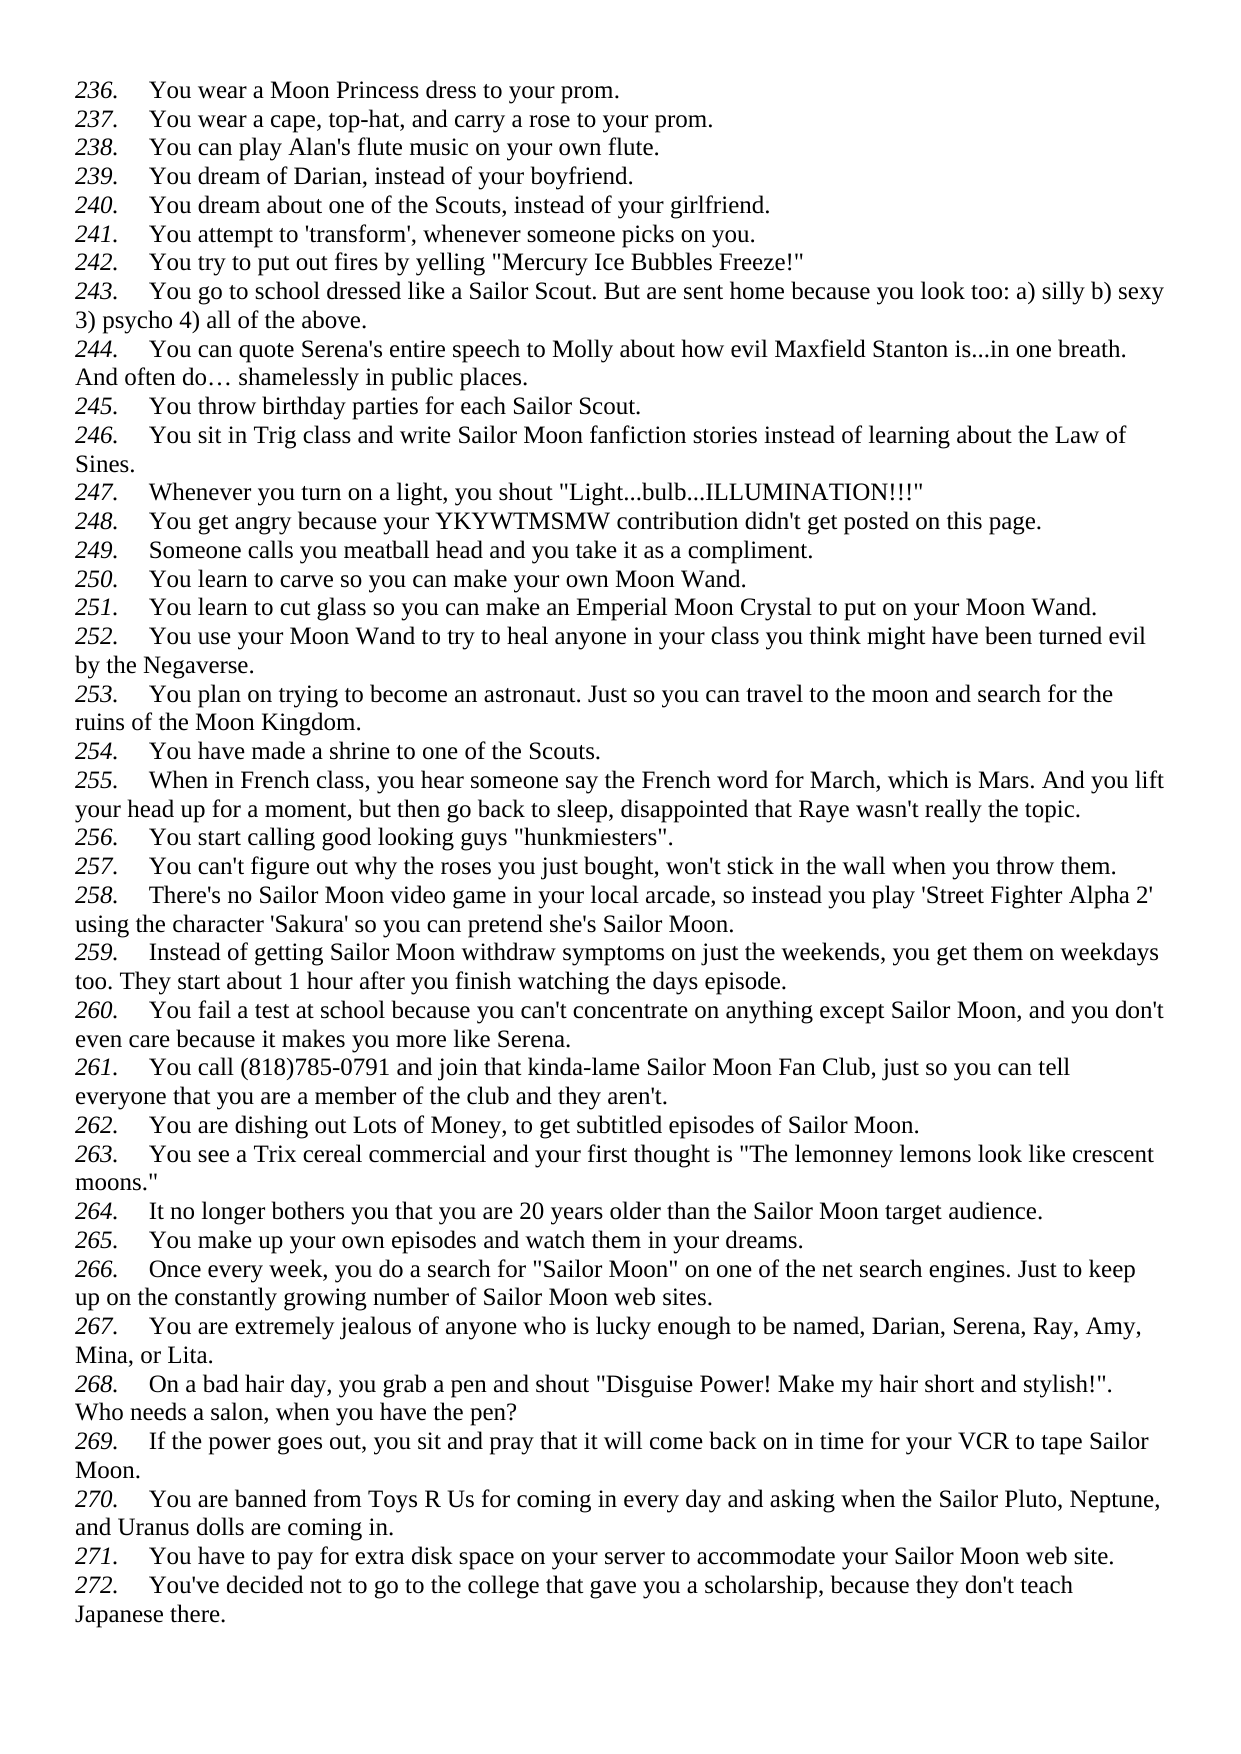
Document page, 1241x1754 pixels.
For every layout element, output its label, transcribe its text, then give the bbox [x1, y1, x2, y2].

list You dream of Darian, instead of your boyfriend. [75, 161, 1165, 190]
list You can quote Serena's entire speech to Molly about how evil Maxfield Stanton is...in one breath. And often do… shamelessly in public places. [75, 334, 1165, 391]
list There's no Sailor Moon video game in your local arcade, so instead you play 'Street Fighter Alpha 2' using the character 'Sakura' so you can pretend she's Sailor Moon. [75, 880, 1165, 937]
list You go to school dressed like a Sailor Scout. But are sent home because you look too: a) silly b) sexy 3) psycho 4) all of the above. [75, 276, 1165, 334]
list You have to pay for extra disk space on your server to accommodate your Sailor Moon web site. [75, 1541, 1165, 1570]
list You use your Moon Wand to try to heal anyone in your class you think might have been turned evil by the Negaverse. [75, 621, 1165, 679]
list Someone calls you meatball head and you take it as a compliment. [75, 535, 1165, 564]
list You are banned from Toys R Us for coming in every day and asking when the Sailor Pluto, Neptune, and Uranus dolls are coming in. [75, 1484, 1165, 1541]
list Instead of getting Sailor Moon withdraw symptoms on just the weekends, you get them on weekdays too. They start about 1 hour after you finish watching the days episode. [75, 937, 1165, 995]
list You get angry because your YKYWTMSMW contribution didn't get posted on this page. [75, 506, 1165, 535]
list You start calling good looking guys "hunkmiesters". [75, 822, 1165, 851]
list You throw birthday parties for each Sailor Scout. [75, 391, 1165, 420]
list You've decided not to go to the college that gave you a scholarship, because they don't teach Japanese there. [75, 1570, 1165, 1627]
list You wear a Moon Princess dress to your prom. [75, 75, 1165, 104]
list You sit in Trig class and write Sailor Moon fanfiction stories instead of learning about the Law of Sines. [75, 420, 1165, 477]
list You fail a test at school because you can't concentrate on anything except Sailor Moon, and you don't even care because it makes you more like Serena. [75, 995, 1165, 1052]
list You can't figure out why the roses you just bought, won't stick in the wall when you throw them. [75, 851, 1165, 880]
list You plan on trying to become an astronaut. Just so you can travel to the moon and search for the ruins of the Moon Kingdom. [75, 679, 1165, 736]
list On a bad hair day, you grab a pen and shout "Disguise Power! Make my hair short and stylish!". Who needs a salon, when you have the pen? [75, 1369, 1165, 1426]
list You wear a cape, top-hat, and carry a rose to your prom. [75, 104, 1165, 132]
list You make up your own episodes and watch them in your dreams. [75, 1225, 1165, 1254]
list When in French class, you hear someone say the French word for March, which is Mars. And you lift your head up for a moment, but then go back to sleep, disappointed that Raye wasn't really the topic. [75, 765, 1165, 822]
list You try to put out fires by yelling "Mercury Ice Bubbles Freeze!" [75, 247, 1165, 276]
list You can play Alan's flute music on your own flute. [75, 132, 1165, 161]
list You learn to carve so you can make your own Moon Wand. [75, 564, 1165, 592]
list You dream about one of the Scouts, instead of your girlfriend. [75, 190, 1165, 219]
list You attempt to 'transform', whenever someone picks on you. [75, 219, 1165, 247]
list Whenever you turn on a light, you shout "Light...bulb...ILLUMINATION!!!" [75, 477, 1165, 506]
list Once every week, you do a search for "Sailor Moon" on one of the net search engines. Just to keep up on the constantly growing number of Sailor Moon web sites. [75, 1254, 1165, 1311]
list It no longer bothers you that you are 20 years older than the Sailor Moon target audience. [75, 1196, 1165, 1225]
list You are dishing out Lots of Money, to get subtitled episodes of Sailor Moon. [75, 1110, 1165, 1139]
list If the power goes out, you sit and pray that it will come back on in time for your VCR to tape Sailor Moon. [75, 1426, 1165, 1484]
list You call (818)785-0791 and join that kinda-lame Sailor Moon Fan Club, just so you can tell everyone that you are a member of the club and they aren't. [75, 1052, 1165, 1110]
list You learn to cut glass so you can make an Emperial Moon Crystal to put on your Moon Wand. [75, 592, 1165, 621]
list You are extremely jealous of anyone who is lucky enough to be named, Darian, Serena, Ray, Amy, Mina, or Lita. [75, 1311, 1165, 1369]
list You have made a shrine to one of the Scouts. [75, 736, 1165, 765]
list You see a Trix cereal commercial and your first thought is "The lemonney lemons look like crescent moons." [75, 1139, 1165, 1196]
